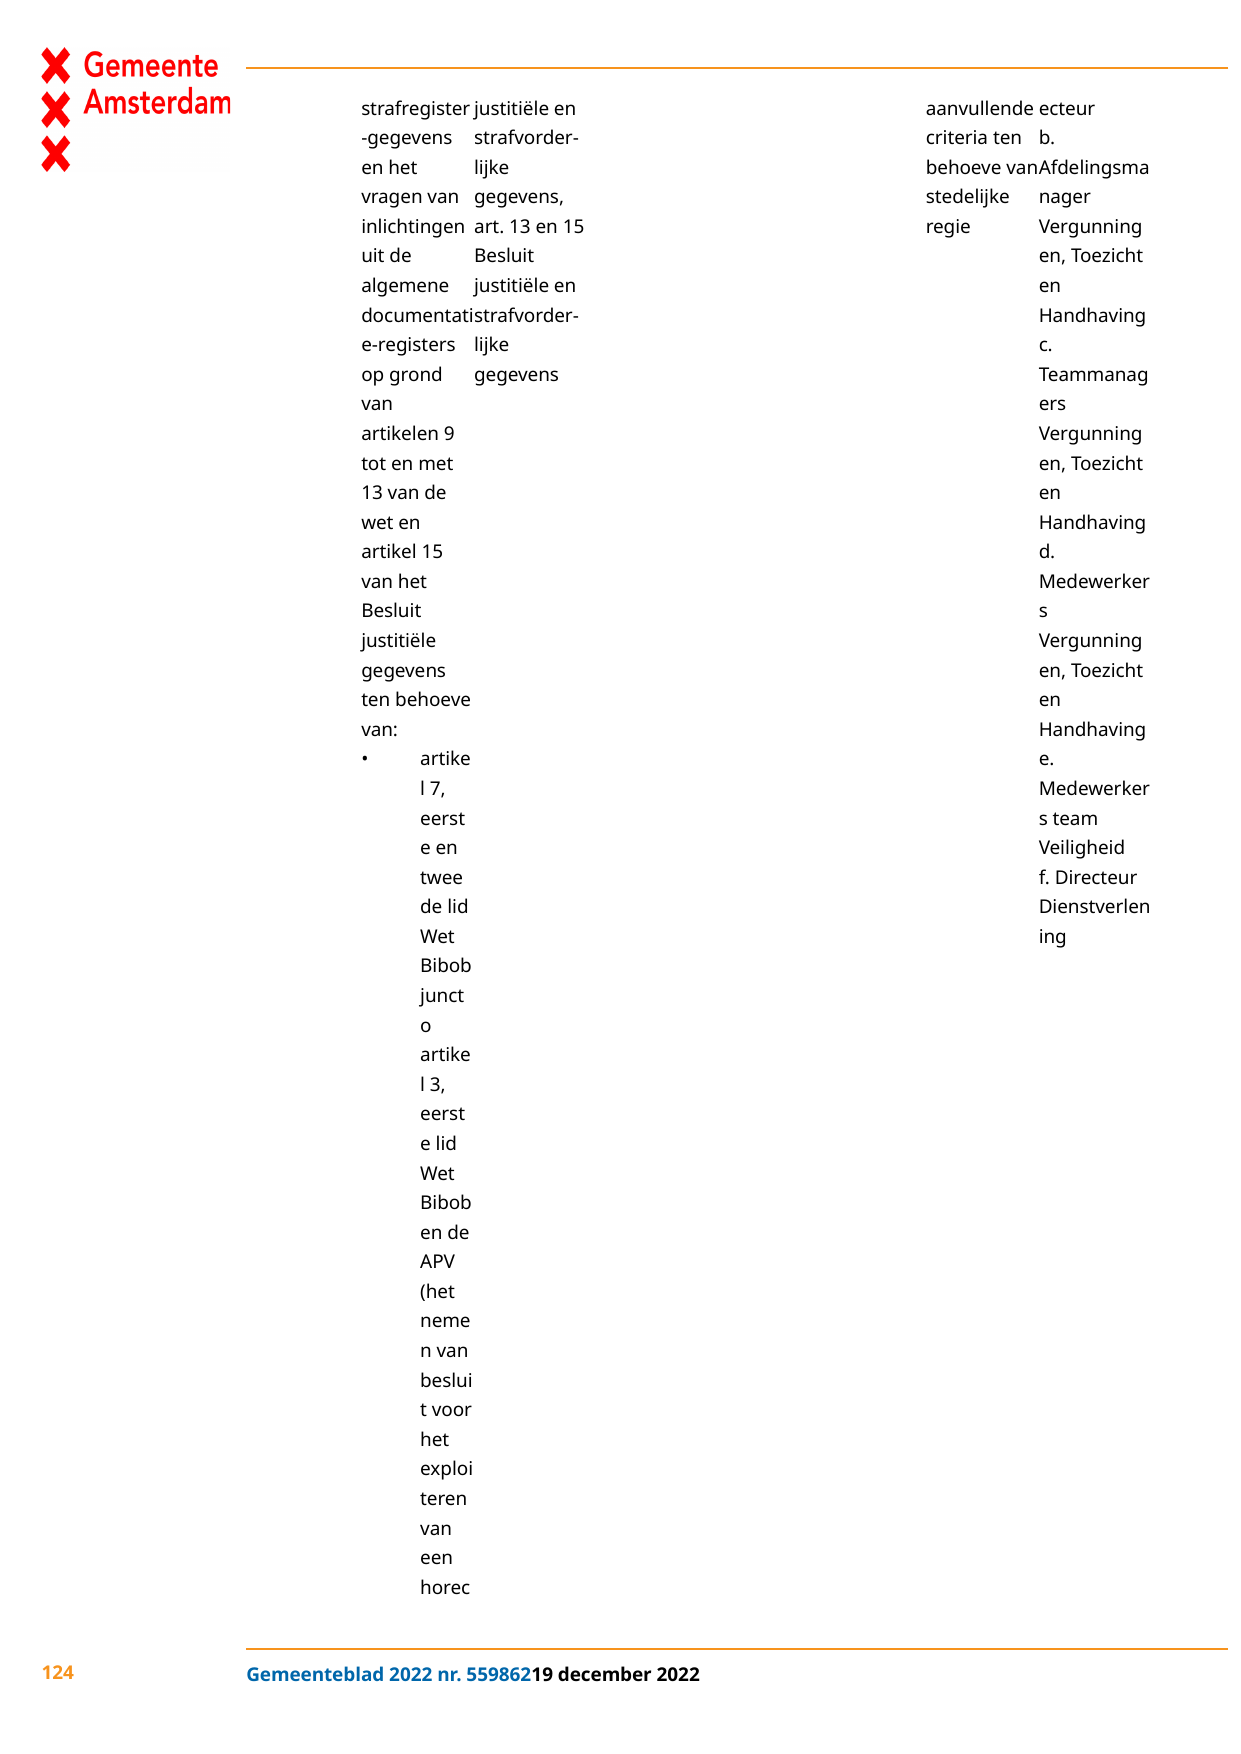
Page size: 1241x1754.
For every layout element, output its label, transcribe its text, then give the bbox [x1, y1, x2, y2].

table_cell [813, 95, 926, 1600]
table_cell [248, 95, 361, 1600]
table_cell justitiële en strafvorder-lijke gegevens, art. 13 en 15 Besluit justitiële en strafvorder-lijke gegevens [474, 95, 587, 1600]
table_cell [700, 95, 813, 1600]
table_cell aanvullende criteria ten behoeve van stedelijke regie [926, 95, 1038, 1600]
table_cell strafregister-gegevens en het vragen van inlichtingen uit de algemene documentatie-registers op grond van artikelen 9 tot en met 13 van de wet en artikel 15 van het Besluit justitiële gegevens ten behoeve van: artikel 7, eerste en tweede lid Wet Bibob juncto artikel 3, eerste lid Wet Bibob en de APV (het nemen van besluit voor het exploiteren van een horec [361, 95, 474, 1600]
table_cell ecteur b. Afdelingsmanager Vergunningen, Toezicht en Handhaving c. Teammanagers Vergunningen, Toezicht en Handhaving d. Medewerkers Vergunningen, Toezicht en Handhaving e. Medewerkers team Veiligheid f. Directeur Dienstverlening [1039, 95, 1152, 1600]
table_cell [587, 95, 700, 1600]
picture [41, 47, 231, 172]
